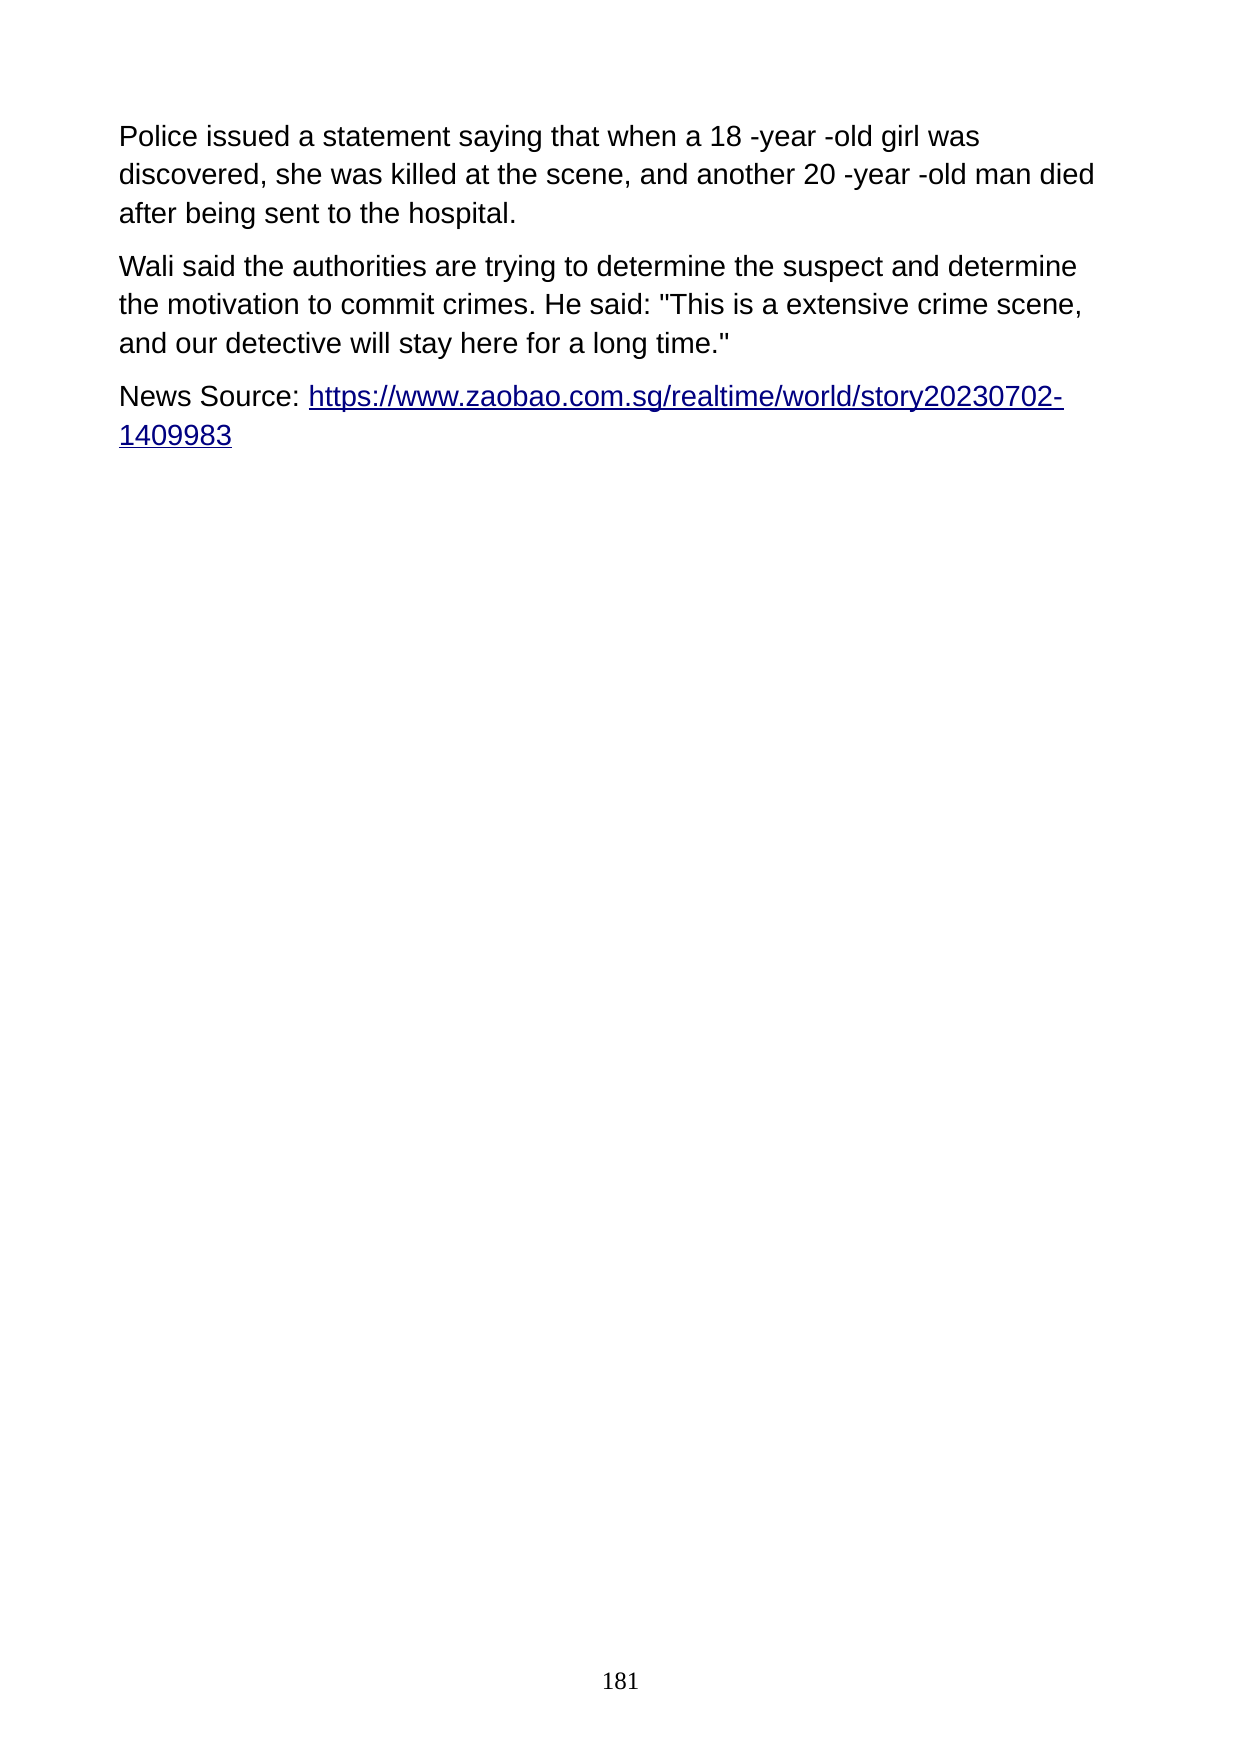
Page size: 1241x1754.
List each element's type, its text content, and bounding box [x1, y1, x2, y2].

text Police issued a statement saying that when a 18 -year -old girl was discovered, she was killed at the scene, and another 20 -year -old man died after being sent to the hospital. [118, 118, 1122, 229]
text News Source: https://www.zaobao.com.sg/realtime/world/story20230702-1409983 [118, 379, 1122, 451]
text Wali said the authorities are trying to determine the suspect and determine the motivation to commit crimes. He said: "This is a extensive crime scene, and our detective will stay here for a long time." [118, 249, 1122, 359]
